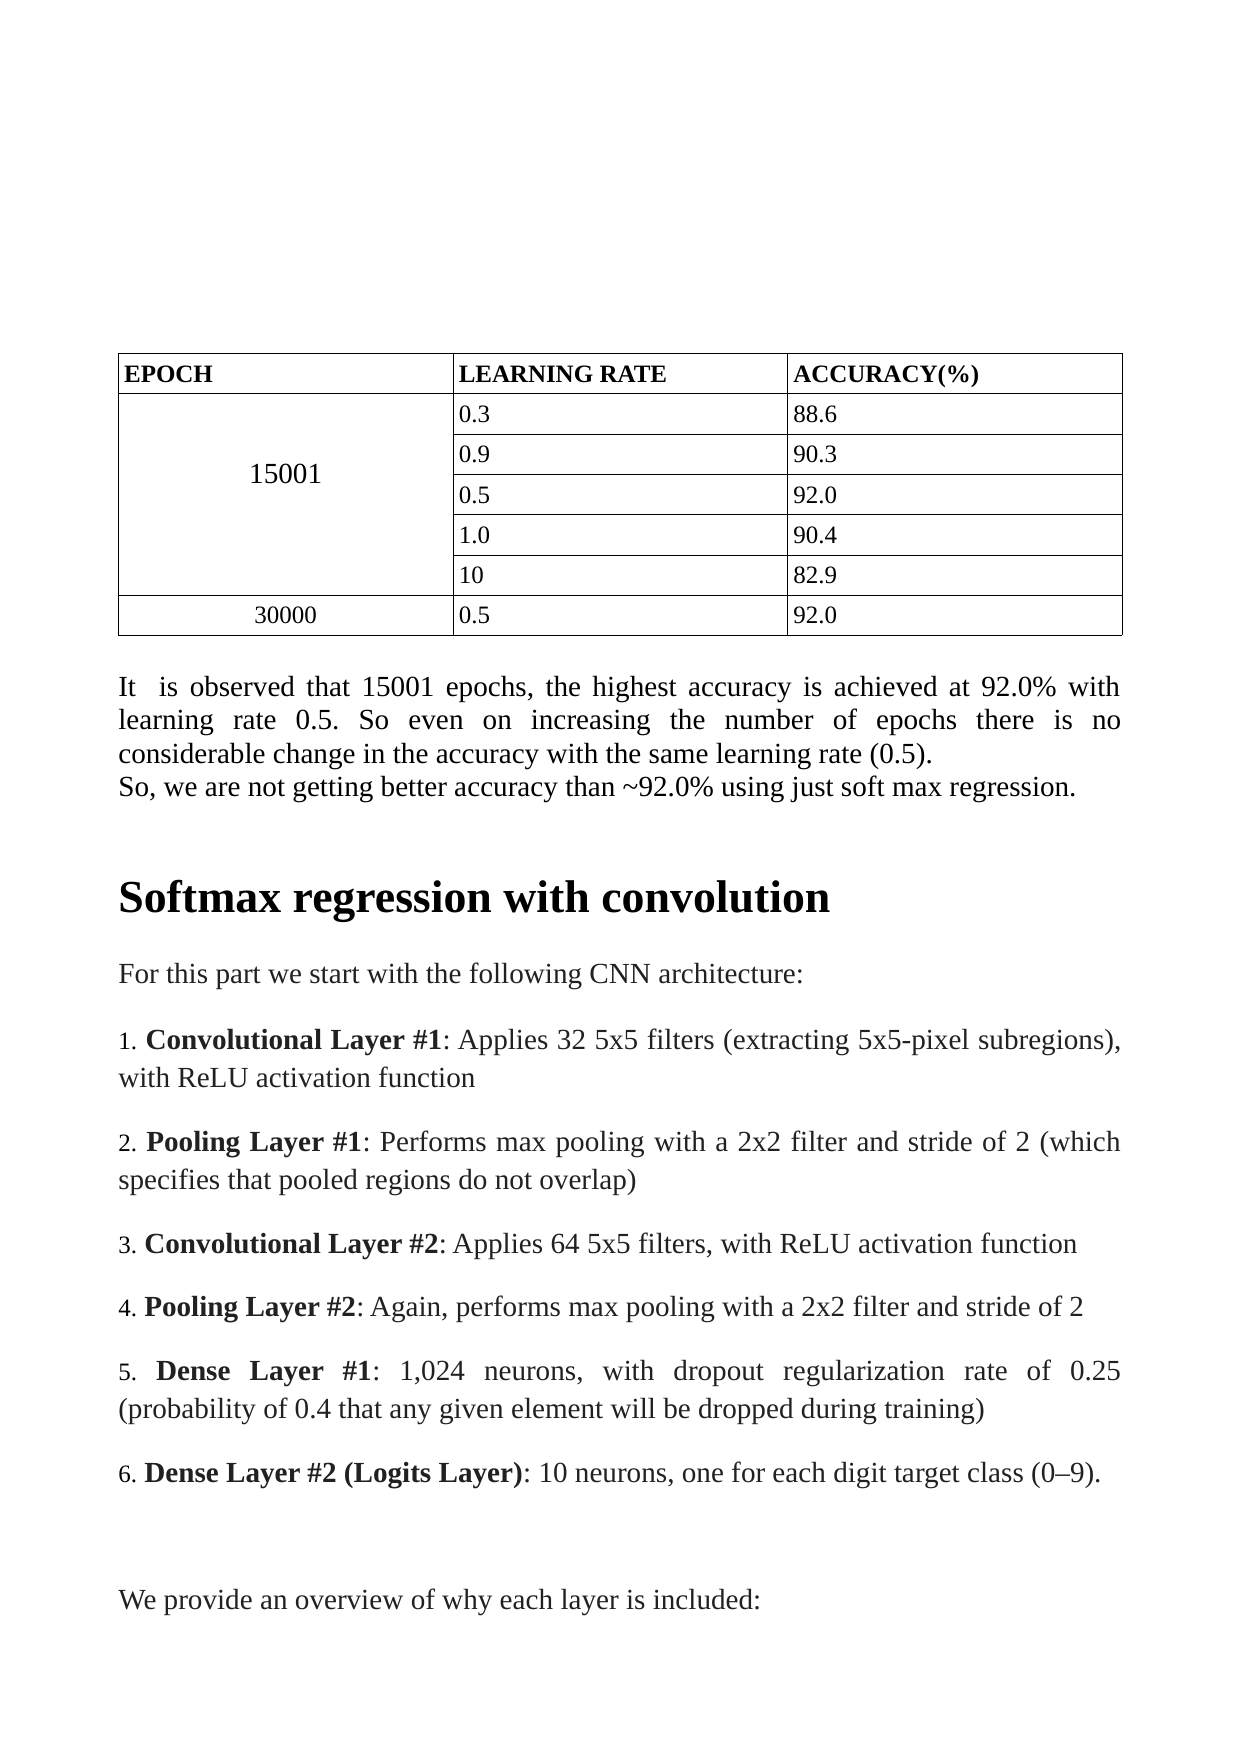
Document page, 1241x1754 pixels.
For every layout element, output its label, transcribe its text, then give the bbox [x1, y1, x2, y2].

table_cell 30000 [119, 596, 453, 635]
text For this part we start with the following CNN architecture: [118, 956, 1122, 990]
table_cell 90.3 [788, 435, 1122, 474]
list Convolutional Layer #1: Applies 32 5x5 filters (extracting 5x5-pixel subregions), with ReLU activation function [118, 1022, 1122, 1094]
list Convolutional Layer #2: Applies 64 5x5 filters, with ReLU activation function [118, 1226, 1122, 1259]
table_cell 88.6 [788, 394, 1122, 433]
table_cell 0.3 [454, 394, 787, 433]
table_cell 92.0 [788, 596, 1122, 635]
table_header EPOCH [119, 354, 453, 393]
table_cell 1.0 [454, 515, 787, 554]
list Pooling Layer #1: Performs max pooling with a 2x2 filter and stride of 2 (which specifies that pooled regions do not overlap) [118, 1124, 1122, 1196]
list Pooling Layer #2: Again, performs max pooling with a 2x2 filter and stride of 2 [118, 1289, 1122, 1323]
table_cell 0.9 [454, 435, 787, 474]
list Dense Layer #1: 1,024 neurons, with dropout regularization rate of 0.25 (probability of 0.4 that any given element will be dropped during training) [118, 1353, 1122, 1425]
table_cell 82.9 [788, 556, 1122, 595]
table_cell 0.5 [454, 596, 787, 635]
table_cell 92.0 [788, 475, 1122, 514]
list Dense Layer #2 (Logits Layer): 10 neurons, one for each digit target class (0–9). [118, 1455, 1122, 1489]
table_cell 15001 [119, 394, 453, 595]
text Softmax regression with convolution [118, 870, 1122, 923]
text It is observed that 15001 epochs, the highest accuracy is achieved at 92.0% with learning rate 0.5. So even on increasing the number of epochs there is no considerable change in the accuracy with the same learning rate (0.5). [118, 669, 1122, 769]
text We provide an overview of why each layer is included: [118, 1582, 1122, 1616]
table_cell 90.4 [788, 515, 1122, 554]
table_cell 0.5 [454, 475, 787, 514]
table_header LEARNING RATE [454, 354, 787, 393]
text So, we are not getting better accuracy than ~92.0% using just soft max regression. [118, 769, 1122, 803]
table_cell 10 [454, 556, 787, 595]
table_header ACCURACY(%) [788, 354, 1122, 393]
